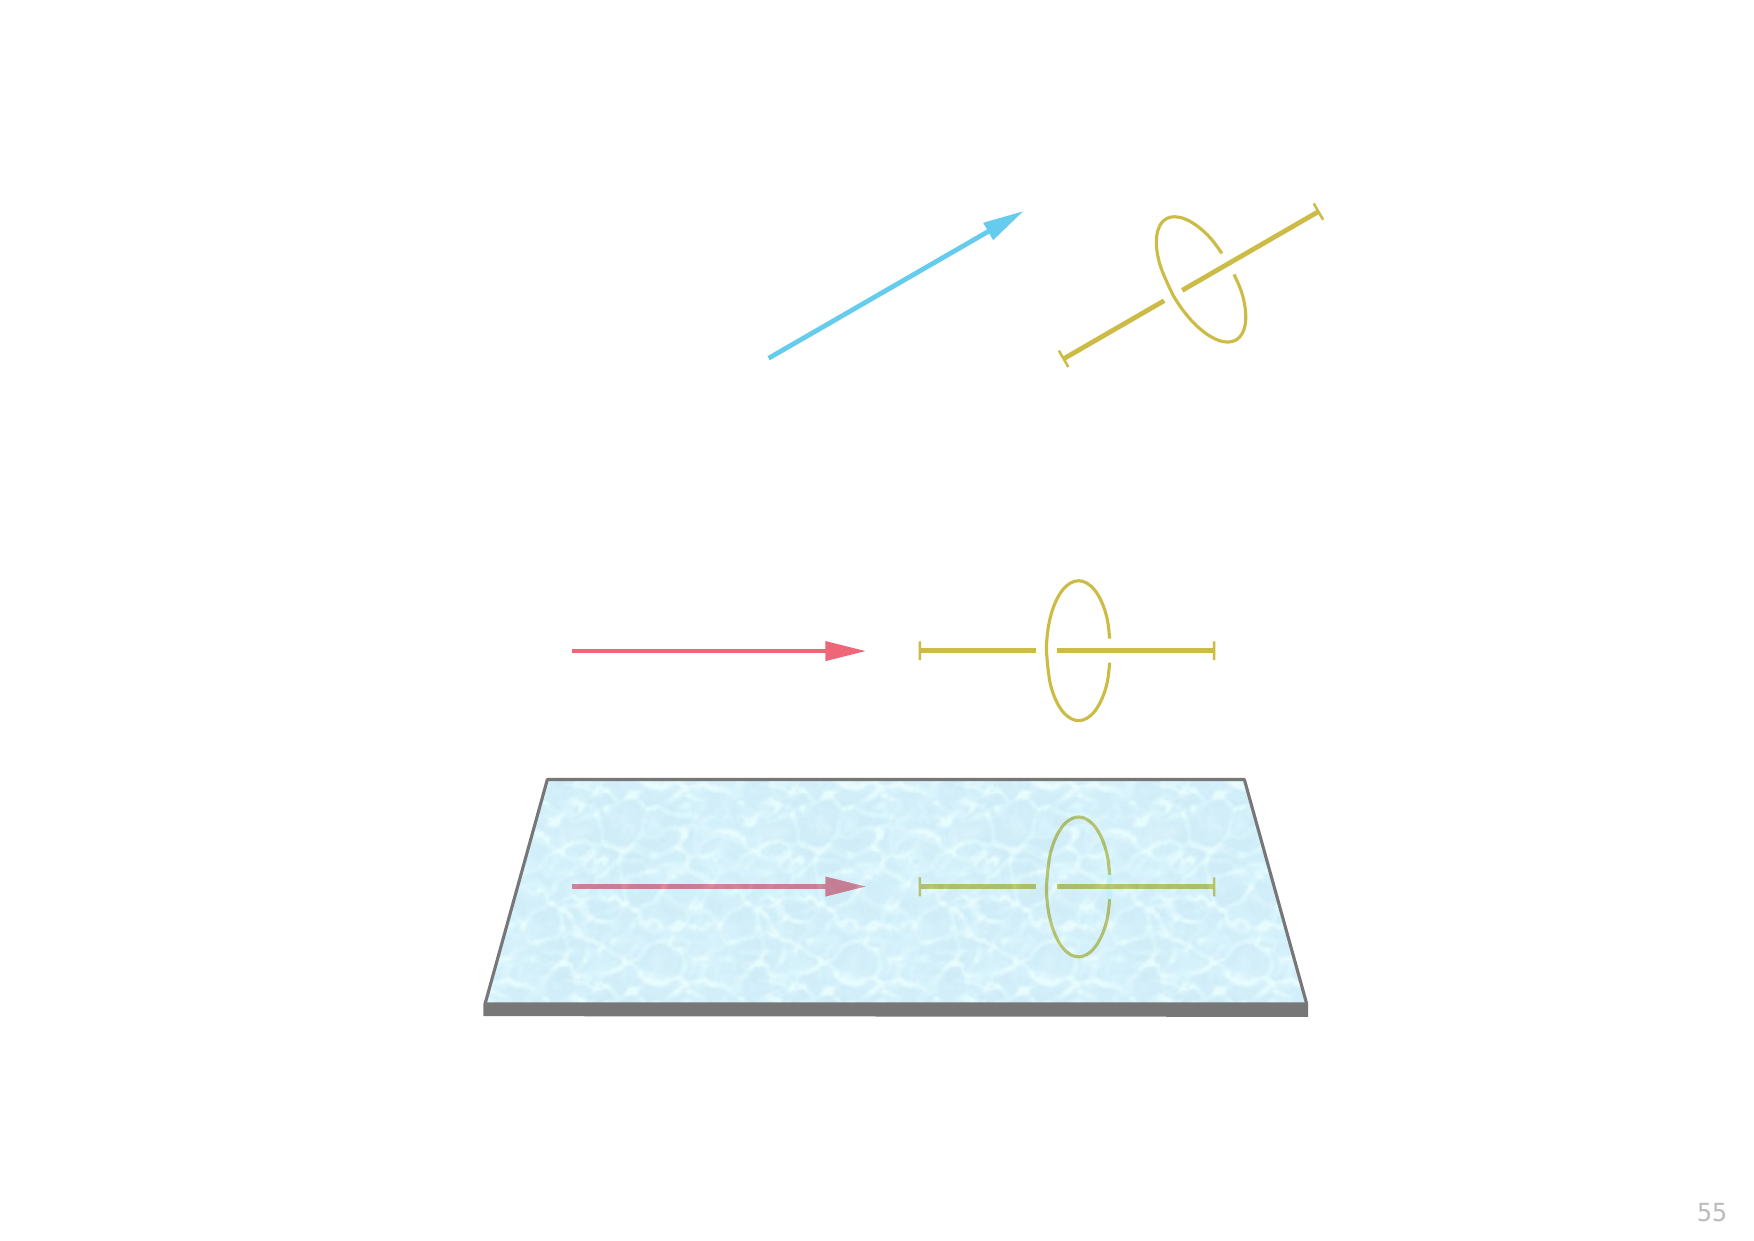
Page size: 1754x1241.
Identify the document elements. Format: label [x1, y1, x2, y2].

text_box [1096, 653, 1121, 663]
text_box [485, 779, 1307, 1004]
text_box [1218, 261, 1244, 281]
text_box [1210, 247, 1236, 268]
text_box [1096, 638, 1121, 648]
